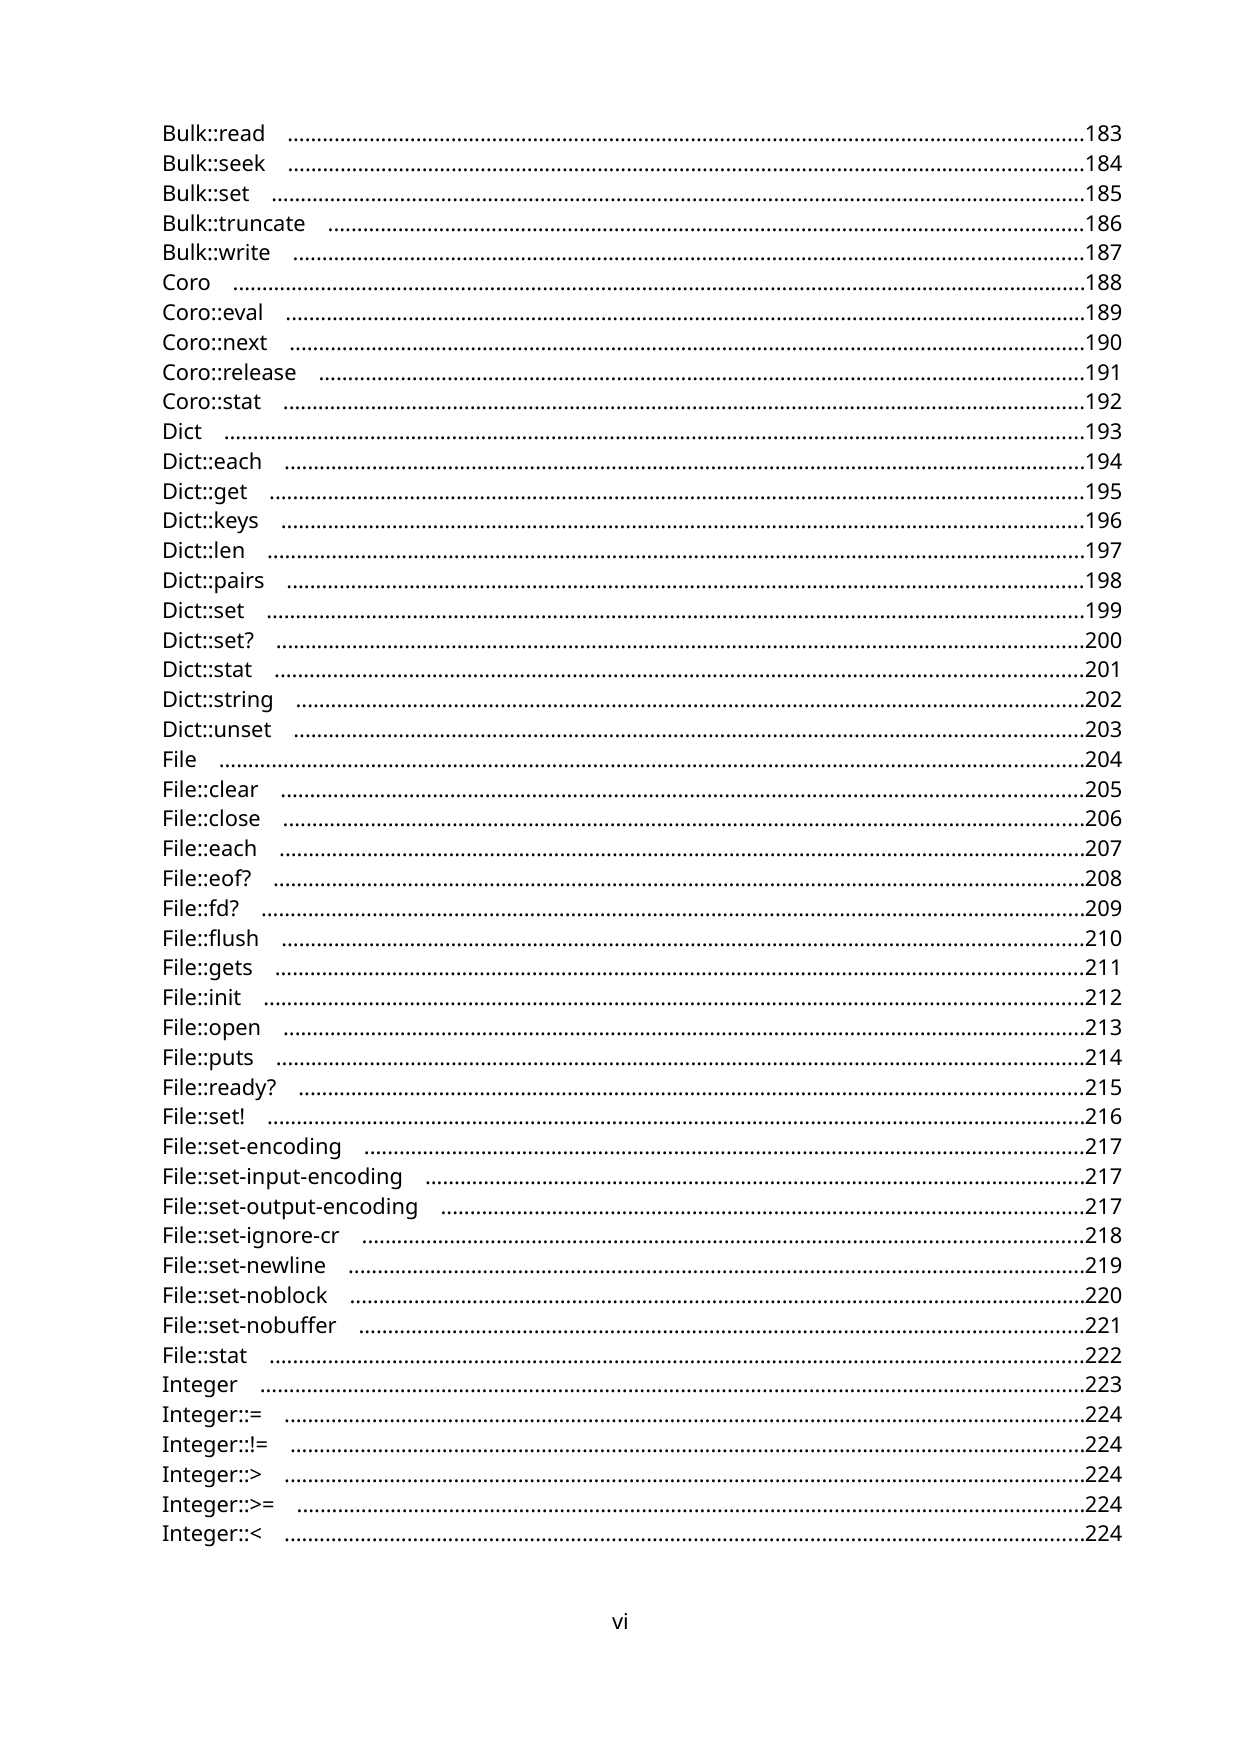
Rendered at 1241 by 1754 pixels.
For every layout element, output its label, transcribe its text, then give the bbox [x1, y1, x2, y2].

text Dict::string 202 [162, 684, 1122, 714]
text File::set-output-encoding 217 [162, 1191, 1122, 1220]
text File::gets 211 [162, 952, 1122, 982]
text File::clear 205 [162, 773, 1122, 803]
text Dict::len 197 [162, 535, 1122, 565]
text Integer::!= 224 [162, 1429, 1122, 1459]
text File::flush 210 [162, 922, 1122, 952]
text Integer::>= 224 [162, 1488, 1122, 1518]
text File::set-noblock 220 [162, 1280, 1122, 1310]
text Bulk::write 187 [162, 237, 1122, 267]
text Dict::set? 200 [162, 624, 1122, 654]
text Dict 193 [162, 416, 1122, 446]
text File::puts 214 [162, 1042, 1122, 1071]
text Bulk::truncate 186 [162, 207, 1122, 237]
text File 204 [162, 744, 1122, 773]
text Coro 188 [162, 267, 1122, 297]
text Dict::stat 201 [162, 654, 1122, 684]
text Bulk::read 183 [162, 118, 1122, 148]
text Dict::get 195 [162, 476, 1122, 505]
text Dict::keys 196 [162, 505, 1122, 535]
text Integer 223 [162, 1369, 1122, 1399]
text Bulk::seek 184 [162, 148, 1122, 178]
text File::set-input-encoding 217 [162, 1161, 1122, 1191]
text Bulk::set 185 [162, 178, 1122, 207]
text File::init 212 [162, 982, 1122, 1012]
text Coro::next 190 [162, 327, 1122, 356]
text Dict::each 194 [162, 446, 1122, 476]
text File::ready? 215 [162, 1071, 1122, 1101]
text File::stat 222 [162, 1339, 1122, 1369]
text File::eof? 208 [162, 863, 1122, 893]
text Integer::= 224 [162, 1399, 1122, 1429]
text File::each 207 [162, 833, 1122, 863]
text File::set! 216 [162, 1101, 1122, 1131]
text File::set-newline 219 [162, 1250, 1122, 1280]
text Dict::set 199 [162, 595, 1122, 624]
text File::fd? 209 [162, 893, 1122, 922]
text File::set-ignore-cr 218 [162, 1220, 1122, 1250]
text Dict::pairs 198 [162, 565, 1122, 595]
text File::set-encoding 217 [162, 1131, 1122, 1161]
text File::open 213 [162, 1012, 1122, 1042]
text Dict::unset 203 [162, 714, 1122, 744]
text Integer::> 224 [162, 1459, 1122, 1488]
text File::set-nobuffer 221 [162, 1310, 1122, 1339]
text Coro::eval 189 [162, 297, 1122, 327]
text Coro::release 191 [162, 356, 1122, 386]
text Integer::< 224 [162, 1518, 1122, 1548]
text Coro::stat 192 [162, 386, 1122, 416]
text File::close 206 [162, 803, 1122, 833]
